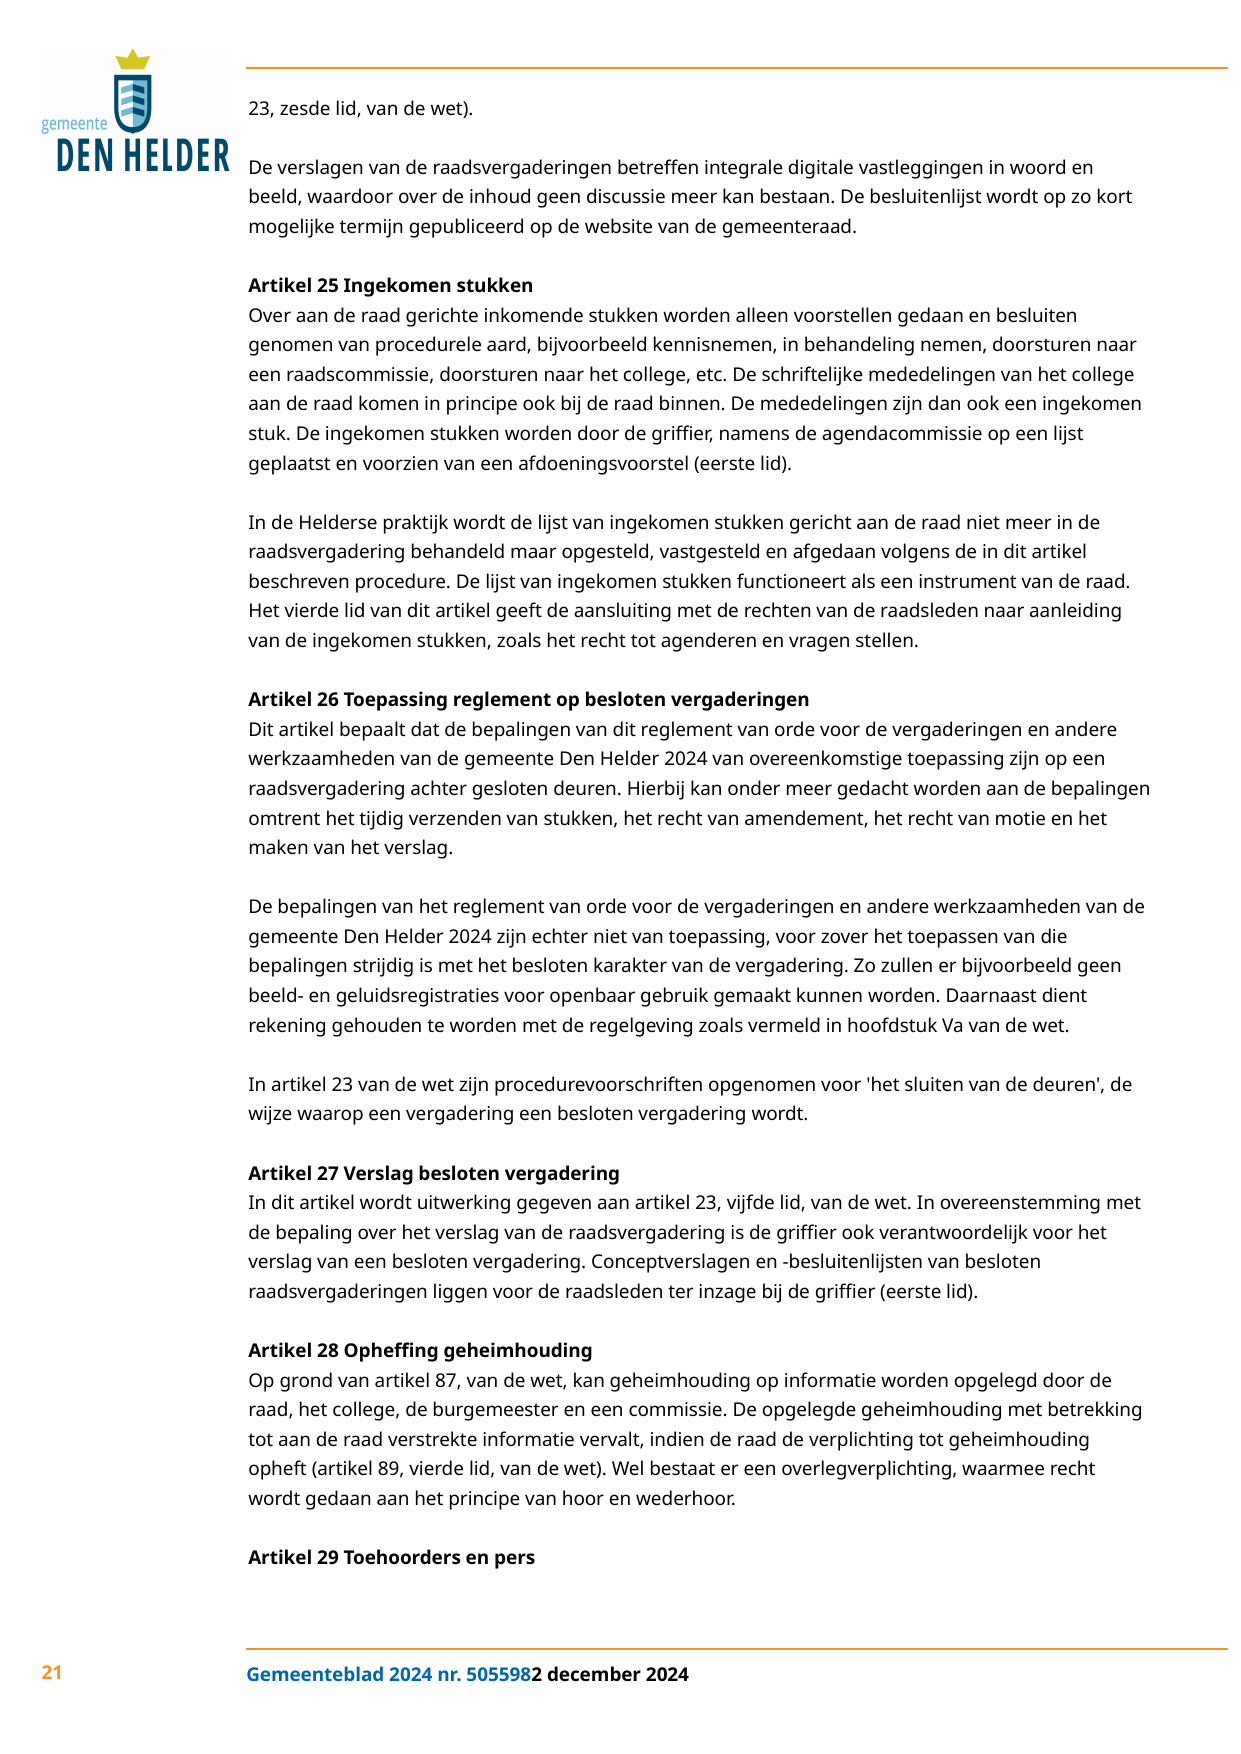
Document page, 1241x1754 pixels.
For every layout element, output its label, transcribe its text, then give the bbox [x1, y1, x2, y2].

text Artikel 27 Verslag besloten vergadering [248, 1160, 1152, 1186]
text In artikel 23 van de wet zijn procedurevoorschriften opgenomen voor 'het sluiten van de deuren', de wijze waarop een vergadering een besloten vergadering wordt. [248, 1071, 1152, 1126]
picture [182, 144, 187, 165]
text De bepalingen van het reglement van orde voor de vergaderingen en andere werkzaamheden van de gemeente Den Helder 2024 zijn echter niet van toepassing, voor zover het toepassen van die bepalingen strijdig is met het besloten karakter van de vergadering. Zo zullen er bijvoorbeeld geen beeld- en geluidsregistraties voor openbaar gebruik gemaakt kunnen worden. Daarnaast dient rekening gehouden te worden met de regelgeving zoals vermeld in hoofdstuk Va van de wet. [248, 893, 1152, 1038]
picture [220, 160, 224, 172]
text De verslagen van de raadsvergaderingen betreffen integrale digitale vastleggingen in woord en beeld, waardoor over de inhoud geen discussie meer kan bestaan. De besluitenlijst wordt op zo kort mogelijke termijn gepubliceerd op de website van de gemeenteraad. [248, 154, 1152, 239]
text 23, zesde lid, van de wet). [248, 95, 1152, 121]
picture [100, 154, 106, 172]
text In dit artikel wordt uitwerking gegeven aan artikel 23, vijfde lid, van de wet. In overeenstemming met de bepaling over het verslag van de raadsvergadering is de griffier ook verantwoordelijk voor het verslag van een besloten vergadering. Conceptverslagen en -besluitenlijsten van besloten raadsvergaderingen liggen voor de raadsleden ter inzage bij de griffier (eerste lid). [248, 1189, 1152, 1304]
text Artikel 29 Toehoorders en pers [248, 1544, 1152, 1570]
picture [130, 157, 135, 172]
picture [41, 47, 231, 172]
text Op grond van artikel 87, van de wet, kan geheimhouding op informatie worden opgelegd door de raad, het college, de burgemeester en een commissie. De opgelegde geheimhouding met betrekking tot aan de raad verstrekte informatie vervalt, indien de raad de verplichting tot geheimhouding opheft (artikel 89, vierde lid, van de wet). Wel bestaat er een overlegverplichting, waarmee recht wordt gedaan aan het principe van hoor en wederhoor. [248, 1367, 1152, 1511]
text Artikel 28 Opheffing geheimhouding [248, 1337, 1152, 1363]
text Dit artikel bepaalt dat de bepalingen van dit reglement van orde voor de vergaderingen en andere werkzaamheden van de gemeente Den Helder 2024 van overeenkomstige toepassing zijn op een raadsvergadering achter gesloten deuren. Hierbij kan onder meer gedacht worden aan de bepalingen omtrent het tijdig verzenden van stukken, het recht van amendement, het recht van motie en het maken van het verslag. [248, 716, 1152, 860]
text In de Helderse praktijk wordt de lijst van ingekomen stukken gericht aan de raad niet meer in de raadsvergadering behandeld maar opgesteld, vastgesteld en afgedaan volgens de in dit artikel beschreven procedure. De lijst van ingekomen stukken functioneert als een instrument van de raad. Het vierde lid van dit artikel geeft de aansluiting met de rechten van de raadsleden naar aanleiding van de ingekomen stukken, zoals het recht tot agenderen en vragen stellen. [248, 509, 1152, 653]
text Artikel 26 Toepassing reglement op besloten vergaderingen [248, 686, 1152, 712]
text Over aan de raad gerichte inkomende stukken worden alleen voorstellen gedaan en besluiten genomen van procedurele aard, bijvoorbeeld kennisnemen, in behandeling nemen, doorsturen naar een raadscommissie, doorsturen naar het college, etc. De schriftelijke mededelingen van het college aan de raad komen in principe ook bij de raad binnen. De mededelingen zijn dan ook een ingekomen stuk. De ingekomen stukken worden door de griffier, namens de agendacommissie op een lijst geplaatst en voorzien van een afdoeningsvoorstel (eerste lid). [248, 302, 1152, 476]
picture [63, 144, 68, 165]
text Artikel 25 Ingekomen stukken [248, 272, 1152, 298]
